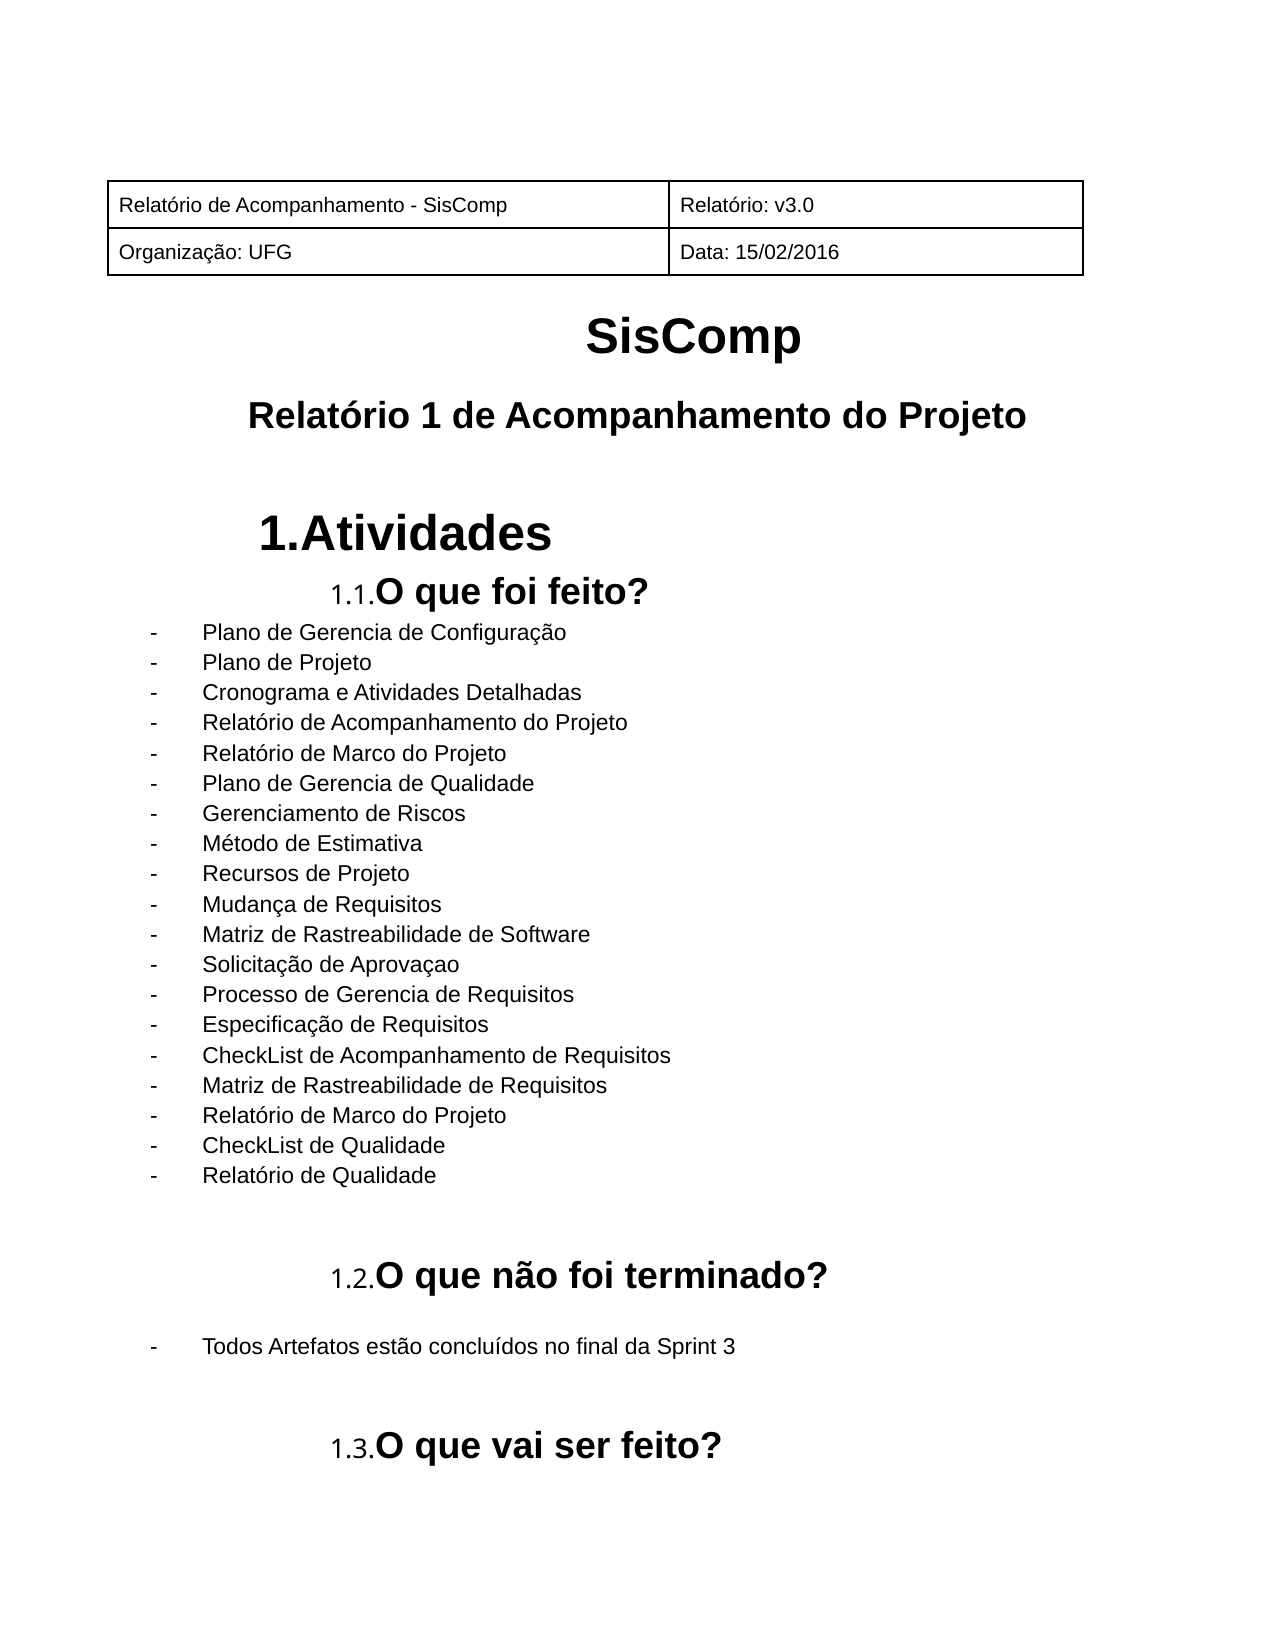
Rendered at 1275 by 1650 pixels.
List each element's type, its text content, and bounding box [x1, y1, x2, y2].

text - Especificação de Requisitos [150, 1011, 1125, 1038]
text - Método de Estimativa [150, 830, 1125, 857]
text - Processo de Gerencia de Requisitos [150, 981, 1125, 1008]
subtitle O que vai ser feito? [150, 1423, 1125, 1467]
text - CheckList de Qualidade [150, 1132, 1125, 1159]
text - Solicitação de Aprovaçao [150, 951, 1125, 977]
text - Recursos de Projeto [150, 860, 1125, 887]
text - Plano de Gerencia de Qualidade [150, 770, 1125, 796]
text SisComp [262, 306, 1125, 364]
list Atividades [150, 503, 1108, 561]
text - Mudança de Requisitos [150, 891, 1125, 917]
text - Plano de Gerencia de Configuração [150, 619, 1125, 645]
text - Relatório de Marco do Projeto [150, 1102, 1125, 1128]
text - Plano de Projeto [150, 649, 1125, 675]
table_header Relatório: v3.0 [670, 182, 1082, 227]
text - Relatório de Marco do Projeto [150, 739, 1125, 766]
text - CheckList de Acompanhamento de Requisitos [150, 1042, 1125, 1068]
text - Relatório de Acompanhamento do Projeto [150, 709, 1125, 736]
text - Matriz de Rastreabilidade de Software [150, 921, 1125, 947]
table_cell Organização: UFG [109, 229, 668, 274]
text - Todos Artefatos estão concluídos no final da Sprint 3 [150, 1333, 1125, 1359]
text - Relatório de Qualidade [150, 1162, 1125, 1189]
table_header Relatório de Acompanhamento - SisComp [109, 182, 668, 227]
table_cell Data: 15/02/2016 [670, 229, 1082, 274]
subtitle O que foi feito? [150, 569, 1125, 612]
subtitle Relatório 1 de Acompanhamento do Projeto [150, 393, 1125, 436]
text - Gerenciamento de Riscos [150, 800, 1125, 826]
subtitle O que não foi terminado? [150, 1253, 1125, 1296]
text - Cronograma e Atividades Detalhadas [150, 679, 1125, 706]
text - Matriz de Rastreabilidade de Requisitos [150, 1072, 1125, 1098]
